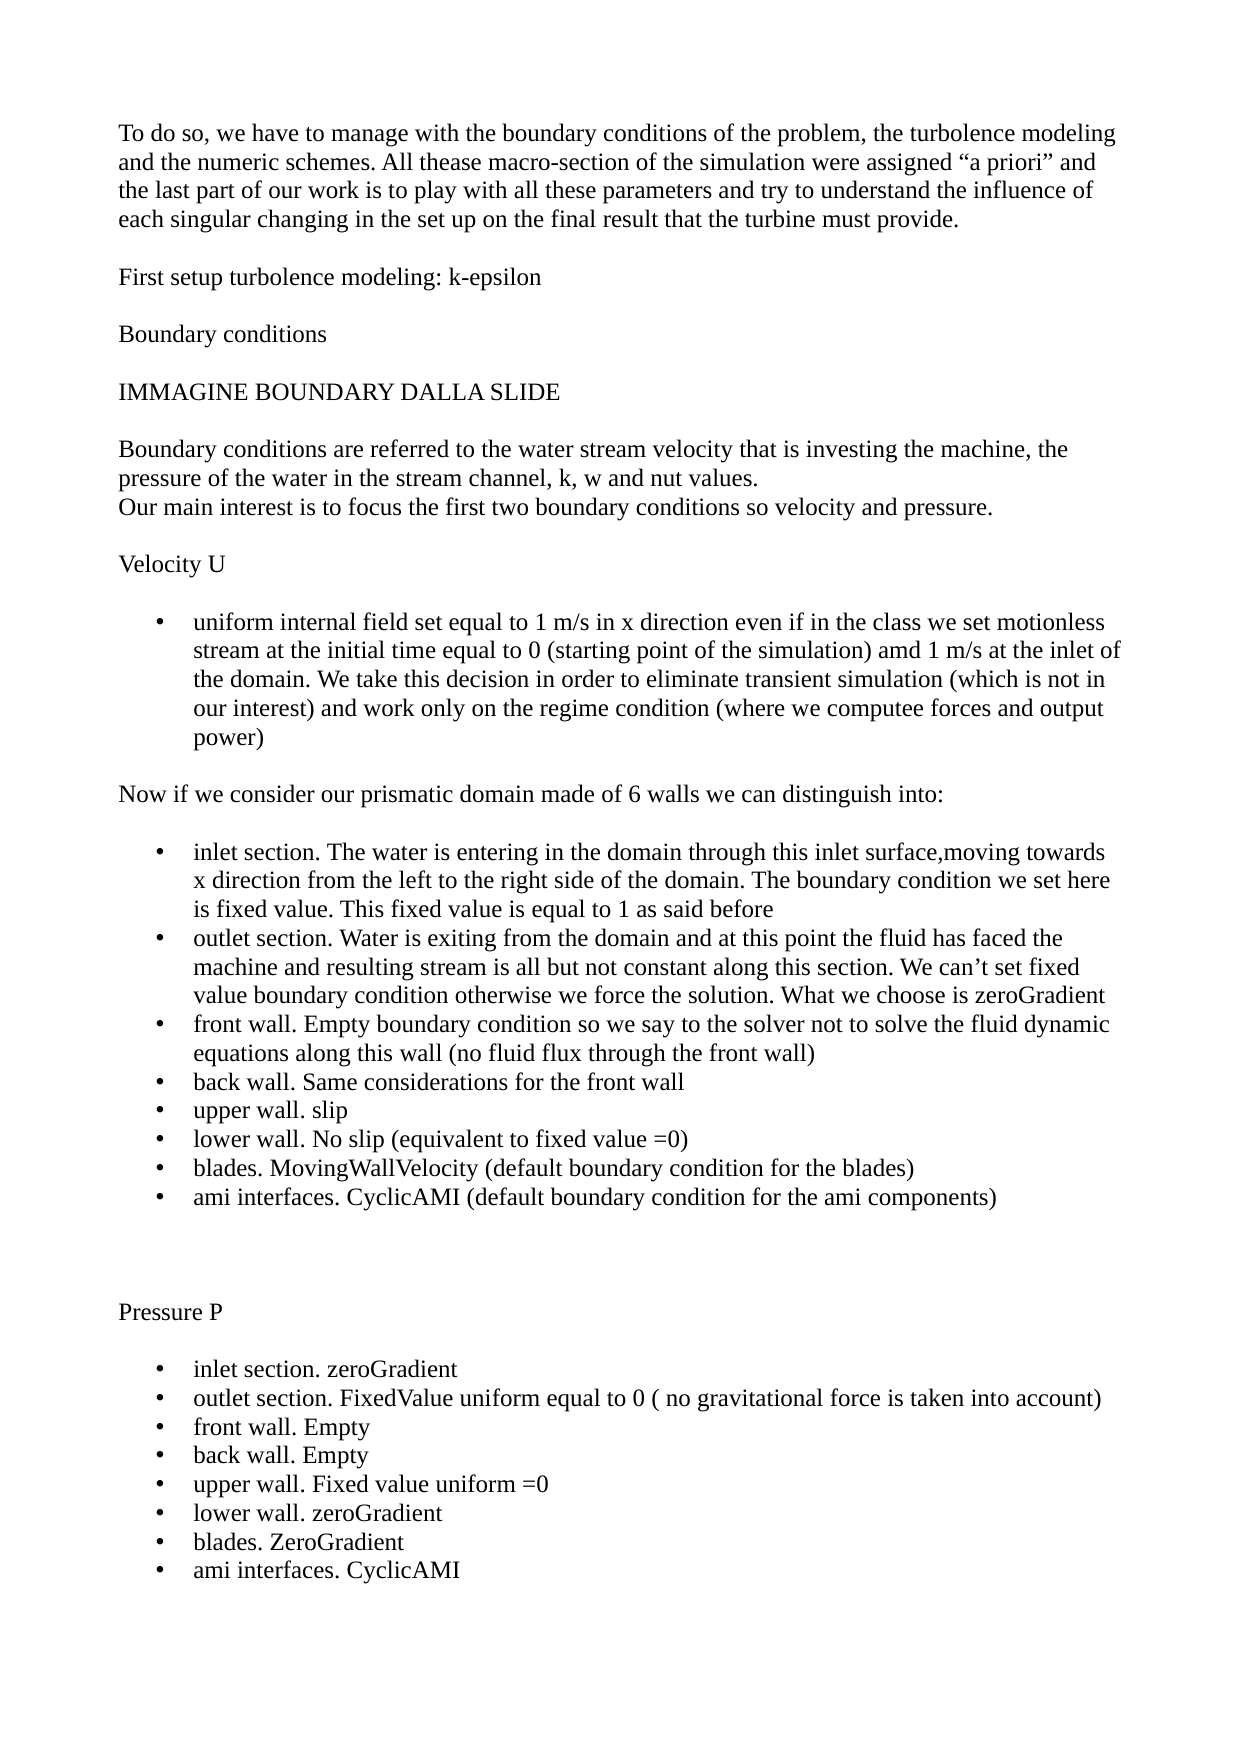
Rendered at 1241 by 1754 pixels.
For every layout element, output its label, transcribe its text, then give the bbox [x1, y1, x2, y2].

list back wall. Empty [156, 1441, 1122, 1469]
text Velocity U [118, 549, 1122, 578]
list ami interfaces. CyclicAMI [156, 1556, 1122, 1584]
list inlet section. The water is entering in the domain through this inlet surface,moving towards x direction from the left to the right side of the domain. The boundary condition we set here is fixed value. This fixed value is equal to 1 as said before [156, 837, 1122, 923]
list blades. ZeroGradient [156, 1527, 1122, 1556]
list back wall. Same considerations for the front wall [156, 1067, 1122, 1096]
text Boundary conditions [118, 319, 1122, 348]
list lower wall. zeroGradient [156, 1498, 1122, 1527]
list upper wall. slip [156, 1096, 1122, 1124]
list ami interfaces. CyclicAMI (default boundary condition for the ami components) [156, 1182, 1122, 1211]
text Pressure P [118, 1297, 1122, 1326]
list outlet section. Water is exiting from the domain and at this point the fluid has faced the machine and resulting stream is all but not constant along this section. We can’t set fixed value boundary condition otherwise we force the solution. What we choose is zeroGradient [156, 923, 1122, 1009]
text Our main interest is to focus the first two boundary conditions so velocity and pressure. [118, 492, 1122, 521]
list front wall. Empty [156, 1412, 1122, 1441]
text Now if we consider our prismatic domain made of 6 walls we can distinguish into: [118, 779, 1122, 808]
list uniform internal field set equal to 1 m/s in x direction even if in the class we set motionless stream at the initial time equal to 0 (starting point of the simulation) amd 1 m/s at the inlet of the domain. We take this decision in order to eliminate transient simulation (which is not in our interest) and work only on the regime condition (where we computee forces and output power) [156, 607, 1122, 751]
list front wall. Empty boundary condition so we say to the solver not to solve the fluid dynamic equations along this wall (no fluid flux through the front wall) [156, 1009, 1122, 1067]
text IMMAGINE BOUNDARY DALLA SLIDE [118, 377, 1122, 406]
list lower wall. No slip (equivalent to fixed value =0) [156, 1124, 1122, 1153]
list blades. MovingWallVelocity (default boundary condition for the blades) [156, 1153, 1122, 1182]
list upper wall. Fixed value uniform =0 [156, 1469, 1122, 1498]
text First setup turbolence modeling: k-epsilon [118, 262, 1122, 291]
list inlet section. zeroGradient [156, 1354, 1122, 1383]
list outlet section. FixedValue uniform equal to 0 ( no gravitational force is taken into account) [156, 1383, 1122, 1412]
text To do so, we have to manage with the boundary conditions of the problem, the turbolence modeling and the numeric schemes. All thease macro-section of the simulation were assigned “a priori” and the last part of our work is to play with all these parameters and try to understand the influence of each singular changing in the set up on the final result that the turbine must provide. [118, 118, 1122, 233]
text Boundary conditions are referred to the water stream velocity that is investing the machine, the pressure of the water in the stream channel, k, w and nut values. [118, 434, 1122, 492]
